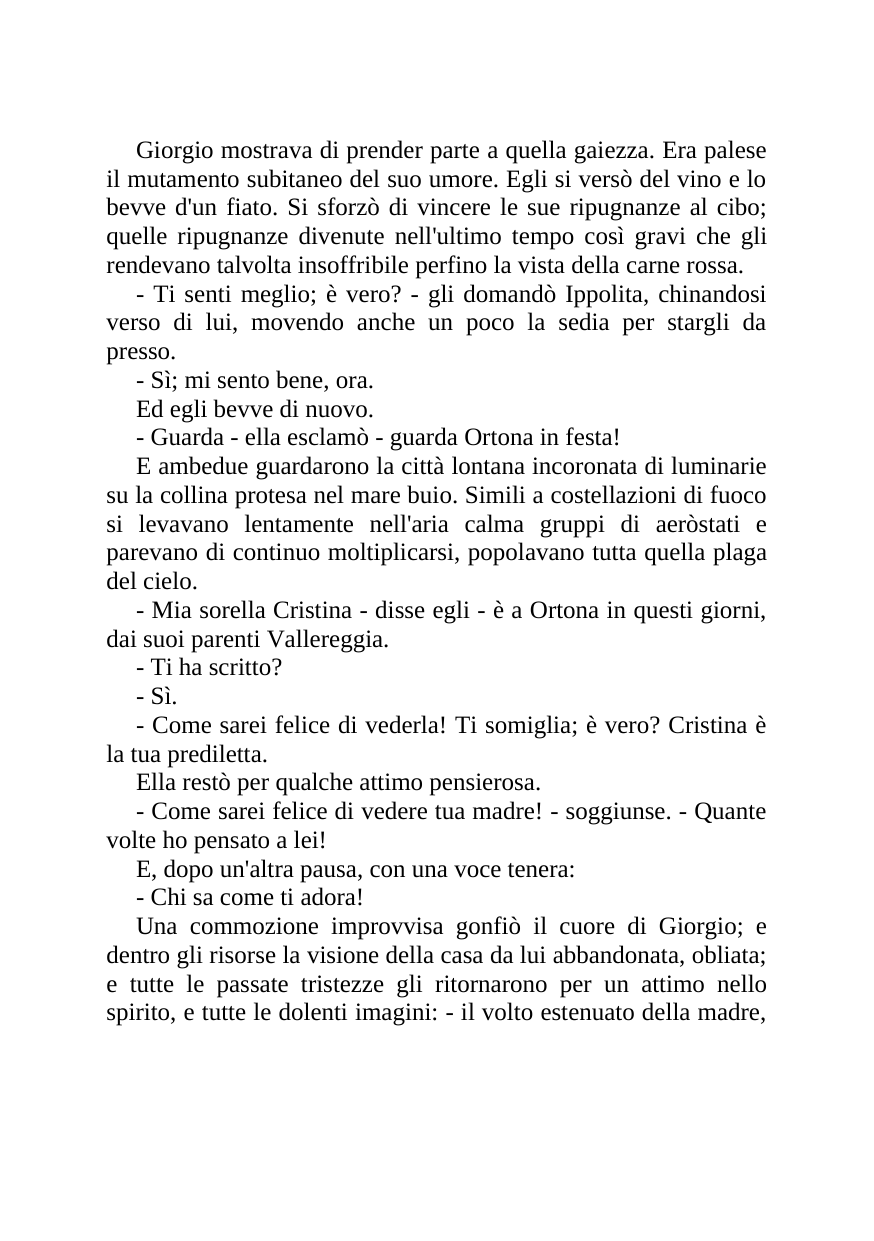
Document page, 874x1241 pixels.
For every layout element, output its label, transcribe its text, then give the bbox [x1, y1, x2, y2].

text - Chi sa come ti adora! [106, 882, 768, 911]
text Ed egli bevve di nuovo. [106, 394, 768, 422]
text Una commozione improvvisa gonfiò il cuore di Giorgio; e dentro gli risorse la visione della casa da lui abbandonata, obliata; e tutte le passate tristezze gli ritornarono per un attimo nello spirito, e tutte le dolenti imagini: - il volto estenuato della madre, [106, 911, 768, 1026]
text Ella restò per qualche attimo pensierosa. [106, 767, 768, 796]
text - Guarda - ella esclamò - guarda Ortona in festa! [106, 422, 768, 451]
text - Come sarei felice di vedere tua madre! - soggiunse. - Quante volte ho pensato a lei! [106, 796, 768, 854]
text E, dopo un'altra pausa, con una voce tenera: [106, 854, 768, 882]
text Giorgio mostrava di prender parte a quella gaiezza. Era palese il mutamento subitaneo del suo umore. Egli si versò del vino e lo bevve d'un fiato. Si sforzò di vincere le sue ripugnanze al cibo; quelle ripugnanze divenute nell'ultimo tempo così gravi che gli rendevano talvolta insoffribile perfino la vista della carne rossa. [106, 135, 768, 279]
text - Ti senti meglio; è vero? - gli domandò Ippolita, chinandosi verso di lui, movendo anche un poco la sedia per stargli da presso. [106, 279, 768, 365]
text - Ti ha scritto? [106, 652, 768, 681]
text - Come sarei felice di vederla! Ti somiglia; è vero? Cristina è la tua prediletta. [106, 710, 768, 767]
text - Mia sorella Cristina - disse egli - è a Ortona in questi giorni, dai suoi parenti Vallereggia. [106, 595, 768, 652]
text E ambedue guardarono la città lontana incoronata di luminarie su la collina protesa nel mare buio. Simili a costellazioni di fuoco si levavano lentamente nell'aria calma gruppi di aeròstati e parevano di continuo moltiplicarsi, popolavano tutta quella plaga del cielo. [106, 451, 768, 595]
text - Sì. [106, 681, 768, 710]
text - Sì; mi sento bene, ora. [106, 365, 768, 394]
